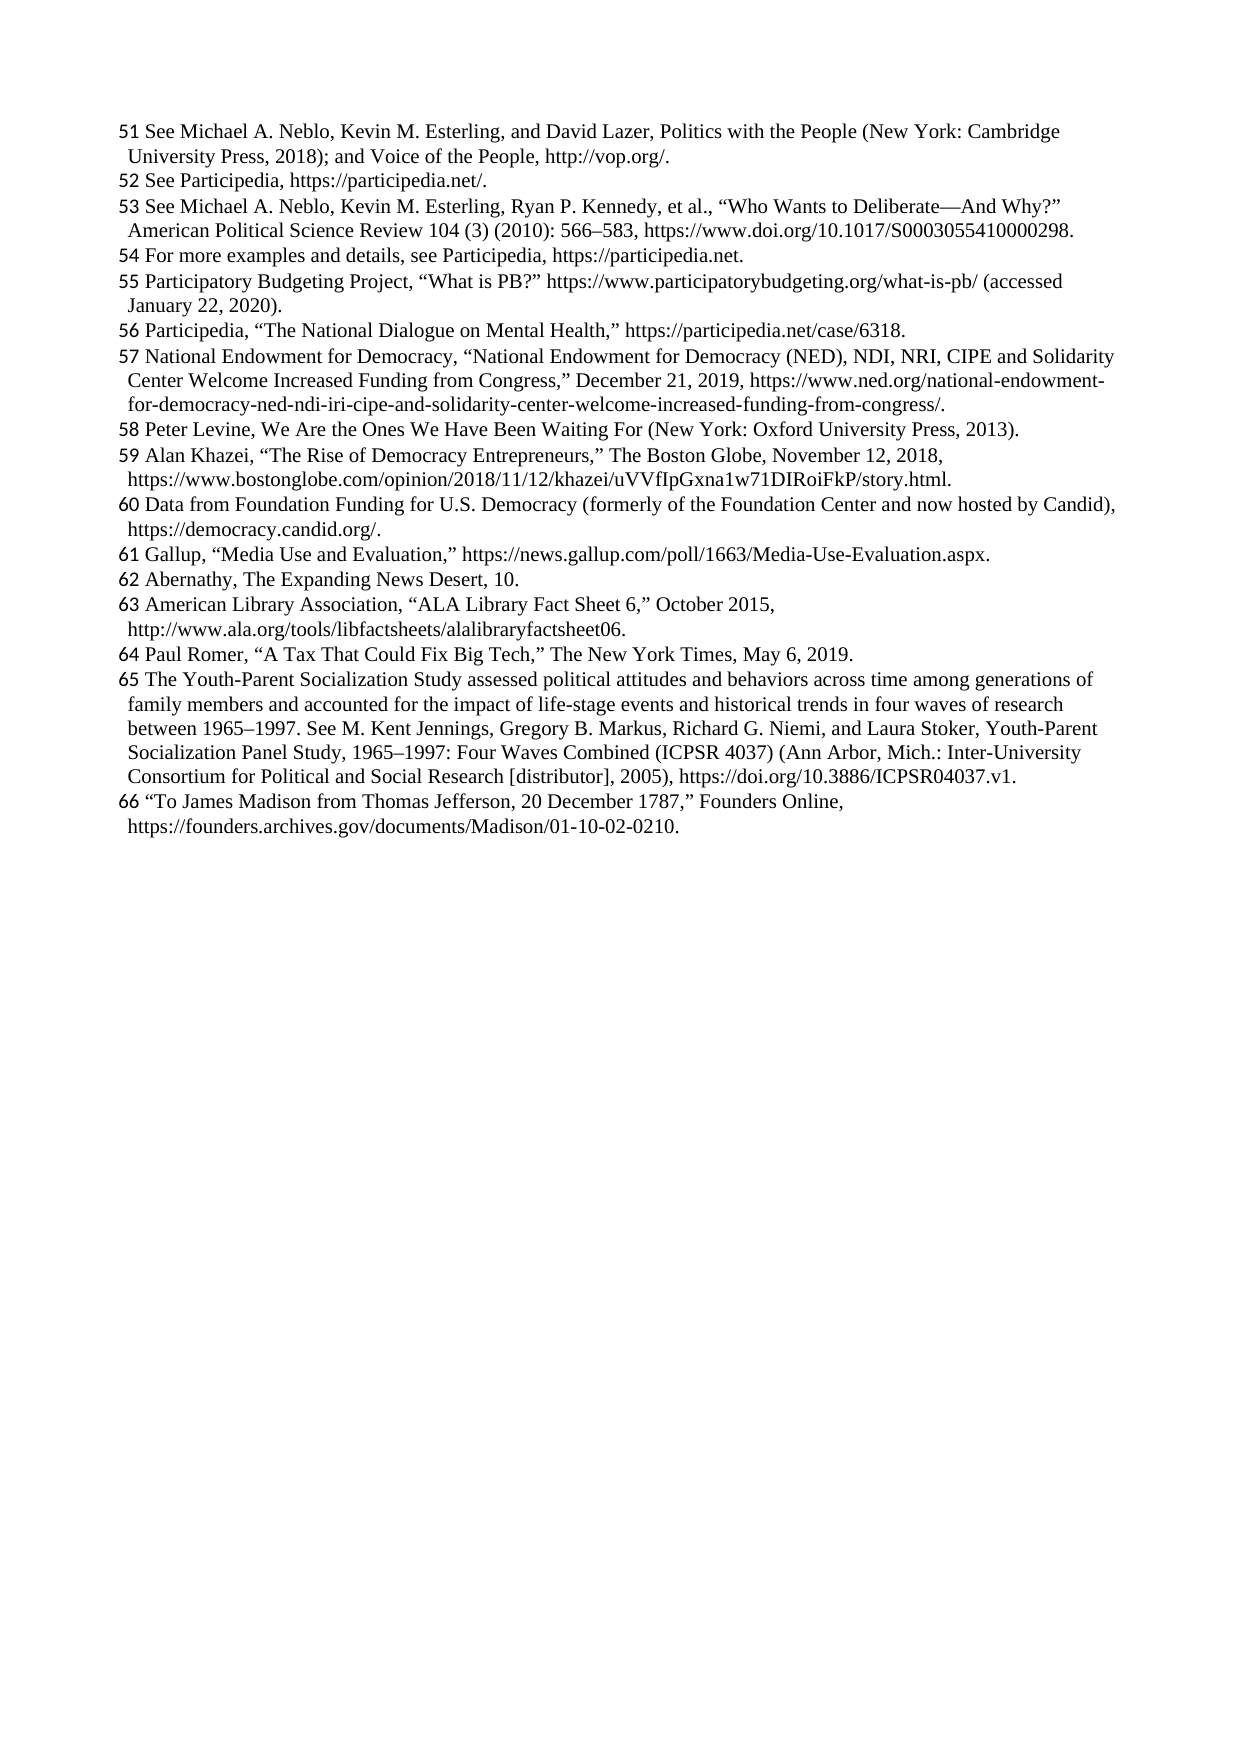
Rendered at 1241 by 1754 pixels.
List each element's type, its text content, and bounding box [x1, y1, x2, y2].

text Data from Foundation Funding for U.S. Democracy (formerly of the Foundation Center and now hosted by Candid), https://democracy.candid.org/. [118, 491, 1122, 541]
text “To James Madison from Thomas Jefferson, 20 December 1787,” Founders Online, https://founders.archives.gov/documents/Madison/01-10-02-0210. [118, 788, 1122, 838]
list See Michael A. Neblo, Kevin M. Esterling, and David Lazer, Politics with the People (New York: Cambridge University Press, 2018); and Voice of the People, http://vop.org/. [118, 118, 1122, 168]
text For more examples and details, see Participedia, https://participedia.net. [118, 242, 1122, 268]
text Paul Romer, “A Tax That Could Fix Big Tech,” The New York Times, May 6, 2019. [118, 641, 1122, 666]
text American Library Association, “ALA Library Fact Sheet 6,” October 2015, http://www.ala.org/tools/libfactsheets/alalibraryfactsheet06. [118, 592, 1122, 641]
text See Michael A. Neblo, Kevin M. Esterling, Ryan P. Kennedy, et al., “Who Wants to Deliberate—And Why?” American Political Science Review 104 (3) (2010): 566–583, https://www.doi.org/10.1017/S0003055410000298. [118, 193, 1122, 242]
text See Participedia, https://participedia.net/. [118, 168, 1122, 193]
text Abernathy, The Expanding News Desert, 10. [118, 566, 1122, 592]
list Participedia, “The National Dialogue on Mental Health,” https://participedia.net/case/6318. [118, 317, 1122, 343]
text Gallup, “Media Use and Evaluation,” https://news.gallup.com/poll/1663/Media-Use-Evaluation.aspx. [118, 541, 1122, 566]
text Peter Levine, We Are the Ones We Have Been Waiting For (New York: Oxford University Press, 2013). [118, 416, 1122, 442]
text National Endowment for Democracy, “National Endowment for Democracy (NED), NDI, NRI, CIPE and Solidarity Center Welcome Increased Funding from Congress,” December 21, 2019, https://www.ned.org/national-endowment-for-democracy-ned-ndi-iri-cipe-and-solidarity-center-welcome-increased-funding-from-congress/. [118, 343, 1122, 416]
text The Youth-Parent Socialization Study assessed political attitudes and behaviors across time among generations of family members and accounted for the impact of life-stage events and historical trends in four waves of research between 1965–1997. See M. Kent Jennings, Gregory B. Markus, Richard G. Niemi, and Laura Stoker, Youth-Parent Socialization Panel Study, 1965–1997: Four Waves Combined (ICPSR 4037) (Ann Arbor, Mich.: Inter-University Consortium for Political and Social Research [distributor], 2005), https://doi.org/10.3886/ICPSR04037.v1. [118, 666, 1122, 788]
list Alan Khazei, “The Rise of Democracy Entrepreneurs,” The Boston Globe, November 12, 2018, https://www.bostonglobe.com/opinion/2018/11/12/khazei/uVVfIpGxna1w71DIRoiFkP/story.html. [118, 442, 1122, 491]
list Participatory Budgeting Project, “What is PB?” https://www.participatorybudgeting.org/what-is-pb/ (accessed January 22, 2020). [118, 268, 1122, 317]
